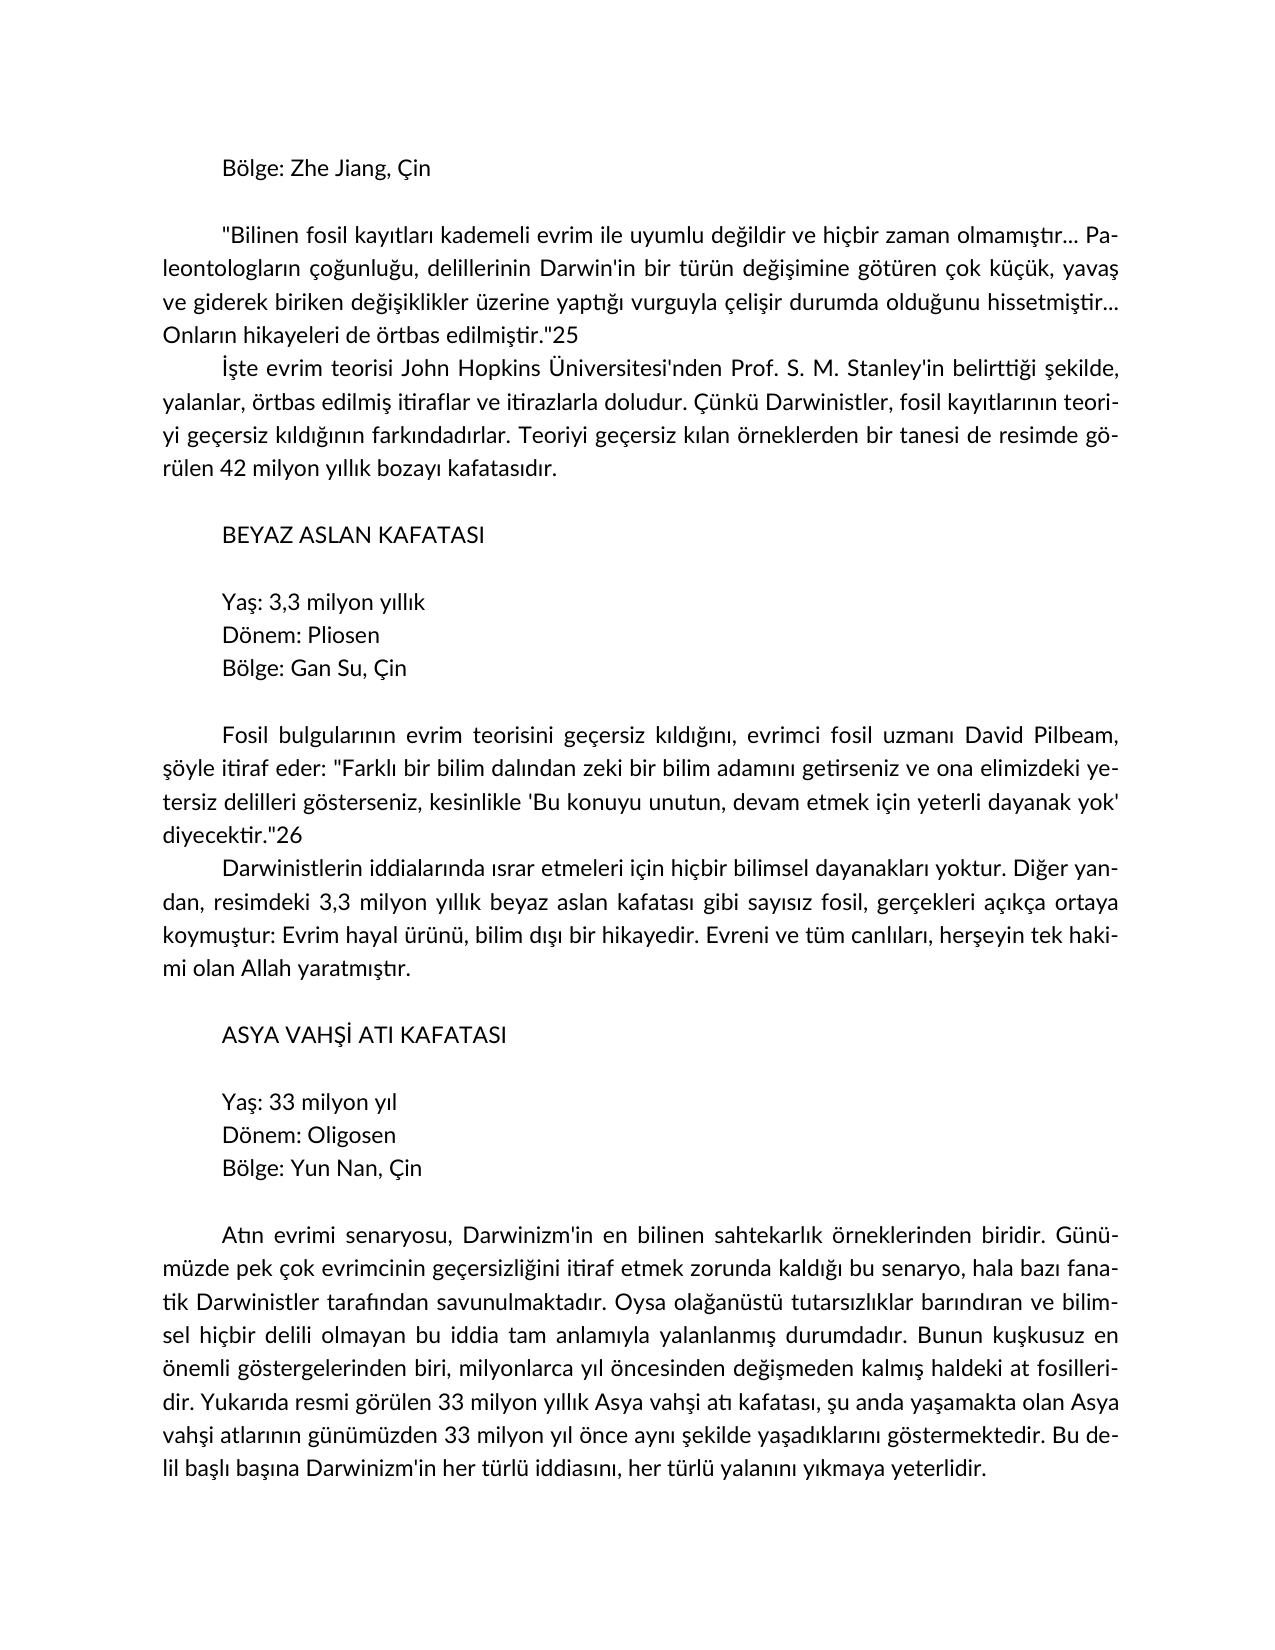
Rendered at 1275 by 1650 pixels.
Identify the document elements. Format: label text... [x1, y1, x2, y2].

text Fo­sil bul­gu­larının ev­rim te­ori­si­ni ge­çer­siz kıldığını, ev­rim­ci fo­sil uz­ma­nı Da­vid Pil­be­am, şöy­le iti­raf eder: "Fark­lı bir bi­lim da­lın­dan ze­ki bir bi­lim ada­mı­nı ge­tir­se­niz ve ona eli­miz­de­ki ye­ter­siz de­lil­le­ri gös­ter­se­niz, ke­sin­lik­le 'Bu ko­nu­yu unu­tun, de­vam et­mek için ye­ter­li da­ya­nak yok' di­ye­cek­tir."26 [162, 717, 1119, 850]
text Böl­ge: Gan Su, Çin [162, 650, 1119, 683]
text "Bi­li­nen fo­sil ka­yıt­la­rı ka­de­me­li ev­rim ile uyum­lu de­ğil­dir ve hiç­bir za­man ol­ma­mış­tır... Pa­le­on­to­log­la­rın ço­ğun­lu­ğu, de­lil­le­ri­nin Dar­win'in bir tü­rün de­ği­şi­mi­ne gö­tü­ren çok kü­çük, ya­vaş ve gi­de­rek bi­ri­ken de­ği­şik­lik­ler üze­ri­ne yap­tı­ğı vur­guy­la çe­li­şir du­rum­da ol­du­ğu­nu his­set­miş­tir... On­la­rın hi­ka­ye­le­ri de ört­bas edil­miş­tir."25 [162, 217, 1119, 350]
text Böl­ge: Zhe Ji­ang, Çin [162, 150, 1119, 183]
text Böl­ge: Yun Nan, Çin [162, 1150, 1119, 1183]
text BE­YAZ AS­LAN KA­FA­TA­SI [162, 517, 1119, 550]
text Dö­nem: Plio­sen [162, 617, 1119, 650]
text Yaş: 33 mil­yon yıl [162, 1083, 1119, 1117]
text Yaş: 3,3 mil­yon yıl­lık [162, 583, 1119, 617]
text Dar­wi­nist­le­rin id­di­ala­rın­da ıs­rar et­me­le­ri için hiç­bir bi­lim­sel da­ya­nak­la­rı yok­tur. Di­ğer yan­dan, re­sim­de­ki 3,3 mil­yon yıl­lık be­yaz as­lan ka­fa­ta­sı gi­bi sa­yı­sız fo­sil, ger­çek­le­ri açık­ça or­ta­ya koy­muş­tur: Ev­rim ha­yal ürü­nü, bi­lim dı­şı bir hi­ka­ye­dir. Ev­re­ni ve tüm can­lı­la­rı, her­şe­yin tek ha­ki­mi olan Al­lah ya­rat­mış­tır. [162, 850, 1119, 983]
text İş­te ev­rim te­ori­si John Hop­kins Üni­ver­si­te­si'nden Prof. S. M. Stan­ley'in be­lirt­ti­ği şe­kil­de, ya­lan­lar, ört­bas edil­miş iti­raf­lar ve iti­raz­lar­la do­lu­dur. Çün­kü Dar­wi­nist­ler, fo­sil ka­yıt­la­rı­nın te­ori­yi ge­çer­siz kıl­dı­ğı­nın far­kın­da­dır­lar. Te­ori­yi ge­çer­siz kı­lan ör­nek­ler­den bir ta­ne­si de re­sim­de gö­rü­len 42 mil­yon yıl­lık bo­za­yı ka­fa­ta­sı­dır. [162, 350, 1119, 483]
text AS­YA VAH­Şİ ATI KA­FA­TA­SI [162, 1017, 1119, 1050]
text Atın ev­ri­mi se­nar­yo­su, Dar­wi­nizm'in en bi­li­nen sah­te­kar­lık ör­nek­le­rin­den bi­ri­dir. Gü­nü­müz­de pek çok ev­rim­ci­nin ge­çer­siz­li­ği­ni iti­raf et­mek zo­run­da kal­dı­ğı bu se­nar­yo, ha­la ba­zı fa­na­tik Dar­wi­nist­ler ta­ra­fın­dan sa­vu­nul­mak­ta­dır. Oy­sa ola­ğa­nüs­tü tu­tar­sız­lık­lar ba­rın­dı­ran ve bi­lim­sel hiç­bir de­li­li ol­ma­yan bu id­di­a tam an­la­mıy­la ya­lan­lan­mış du­rum­da­dır. Bu­nun kuş­ku­suz en önem­li gös­ter­ge­le­rin­den bi­ri, mil­yon­lar­ca yıl ön­ce­sin­den de­ğiş­me­den kal­mış hal­de­ki at fo­sil­le­ri­dir. Yu­ka­rı­da res­mi gö­rü­len 33 mil­yon yıl­lık As­ya vah­şi atı ka­fa­ta­sı, şu an­da ya­şa­mak­ta olan As­ya vah­şi at­la­rı­nın gü­nü­müz­den 33 mil­yon yıl ön­ce ay­nı şe­kil­de ya­şa­dık­la­rı­nı gös­ter­mek­te­dir. Bu de­lil baş­lı ba­şı­na Dar­wi­nizm'in her tür­lü id­di­ası­nı, her tür­lü ya­la­nı­nı yık­ma­ya ye­ter­li­dir. [162, 1217, 1119, 1483]
text Dö­nem: Oli­go­sen [162, 1117, 1119, 1150]
